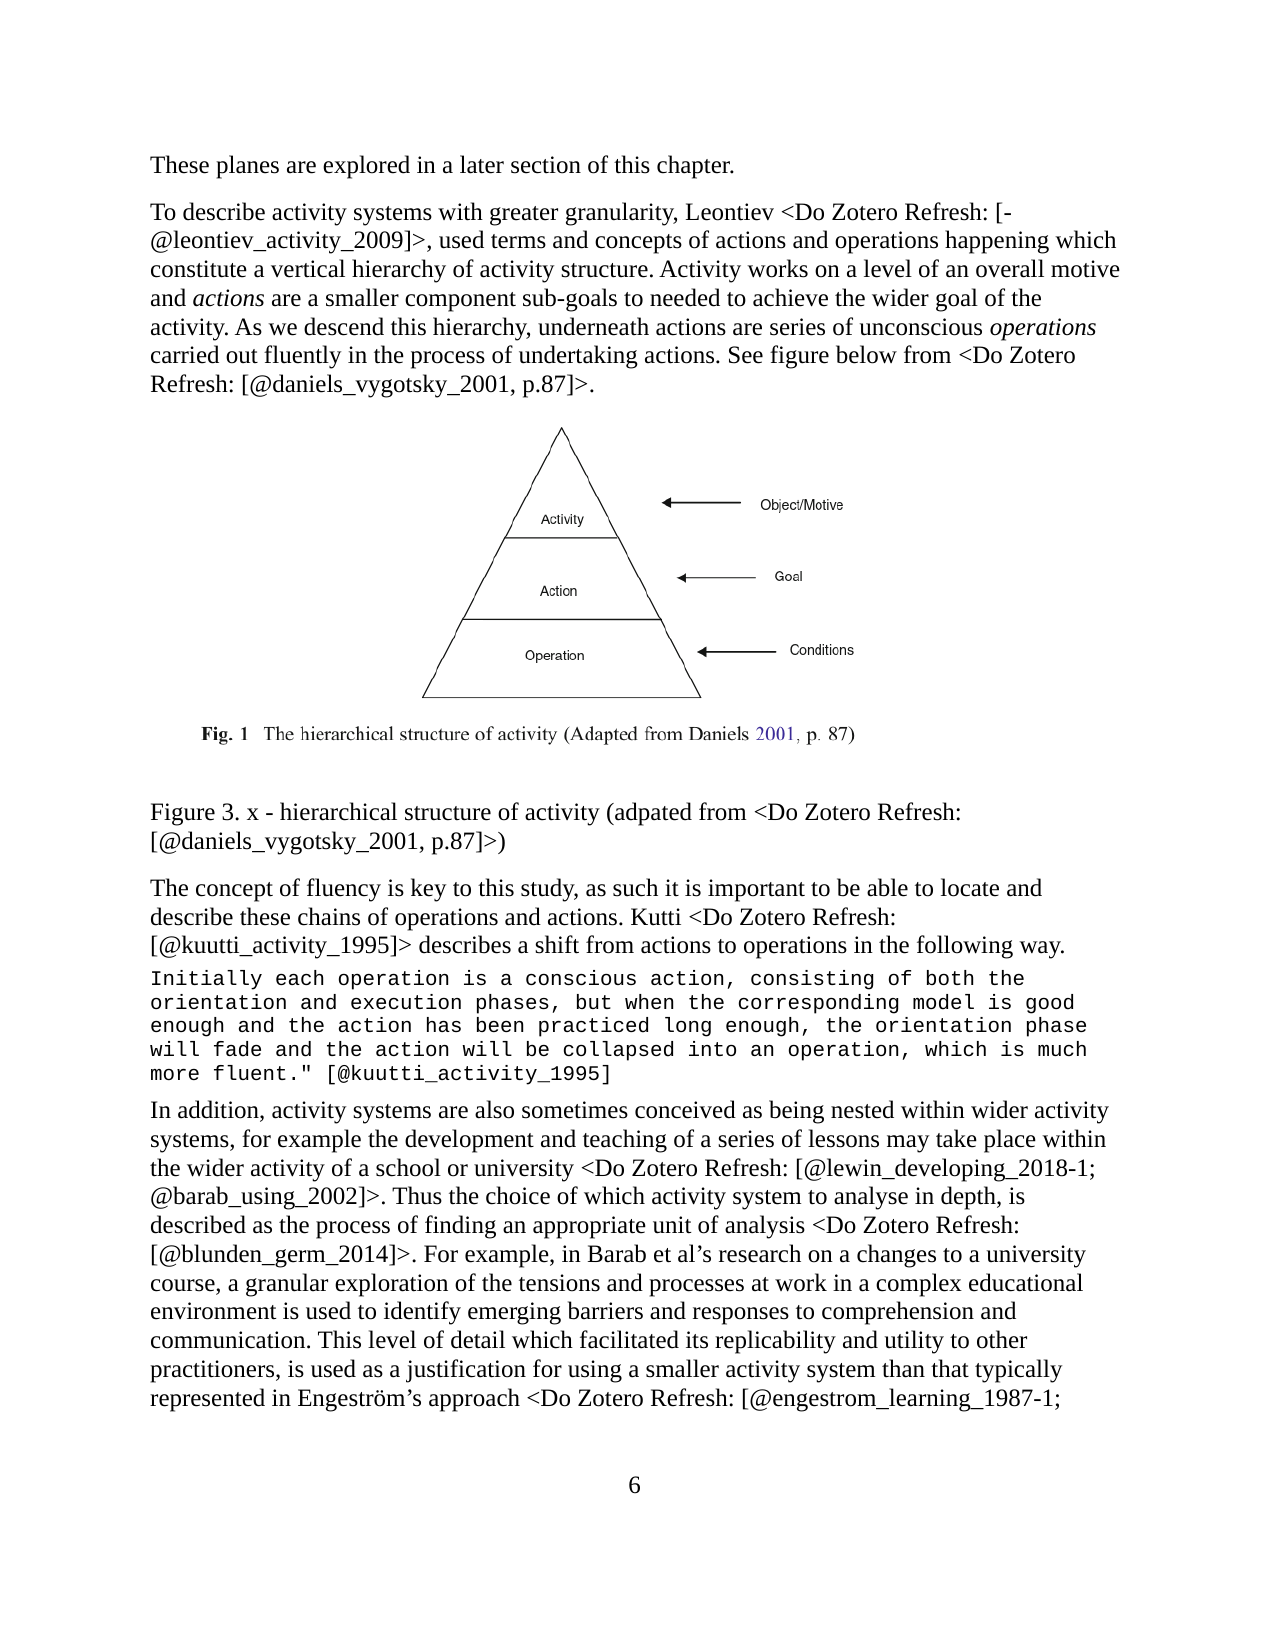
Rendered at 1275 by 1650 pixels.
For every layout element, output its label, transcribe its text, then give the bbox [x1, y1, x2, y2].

text Figure 3. x - hierarchical structure of activity (adpated from <Do Zotero Refresh: [@daniels_vygotsky_2001, p.87]>) [150, 797, 1125, 855]
text To describe activity systems with greater granularity, Leontiev <Do Zotero Refresh: [-@leontiev_activity_2009]>, used terms and concepts of actions and operations happening which constitute a vertical hierarchy of activity structure. Activity works on a level of an overall motive and actions are a smaller component sub-goals to needed to achieve the wider goal of the activity. As we descend this hierarchy, underneath actions are series of unconscious operations carried out fluently in the process of undertaking actions. See figure below from <Do Zotero Refresh: [@daniels_vygotsky_2001, p.87]>. [150, 197, 1125, 398]
text In addition, activity systems are also sometimes conceived as being nested within wider activity systems, for example the development and teaching of a series of lessons may take place within the wider activity of a school or university <Do Zotero Refresh: [@lewin_developing_2018-1; @barab_using_2002]>. Thus the choice of which activity system to analyse in depth, is described as the process of finding an appropriate unit of analysis <Do Zotero Refresh: [@blunden_germ_2014]>. For example, in Barab et al’s research on a changes to a university course, a granular exploration of the tensions and processes at work in a complex educational environment is used to identify emerging barriers and responses to comprehension and communication. This level of detail which facilitated its replicability and utility to other practitioners, is used as a justification for using a smaller activity system than that typically represented in Engeström’s approach <Do Zotero Refresh: [@engestrom_learning_1987-1; [150, 1095, 1125, 1411]
text The concept of fluency is key to this study, as such it is important to be able to locate and describe these chains of operations and actions. Kutti <Do Zotero Refresh: [@kuutti_activity_1995]> describes a shift from actions to operations in the following way. [150, 873, 1125, 959]
text These planes are explored in a later section of this chapter. [150, 150, 1125, 179]
picture [150, 415, 1028, 780]
text Initially each operation is a conscious action, consisting of both the orientation and execution phases, but when the corresponding model is good enough and the action has been practiced long enough, the orientation phase will fade and the action will be collapsed into an operation, which is much more fluent." [@kuutti_activity_1995] [150, 968, 1125, 1086]
